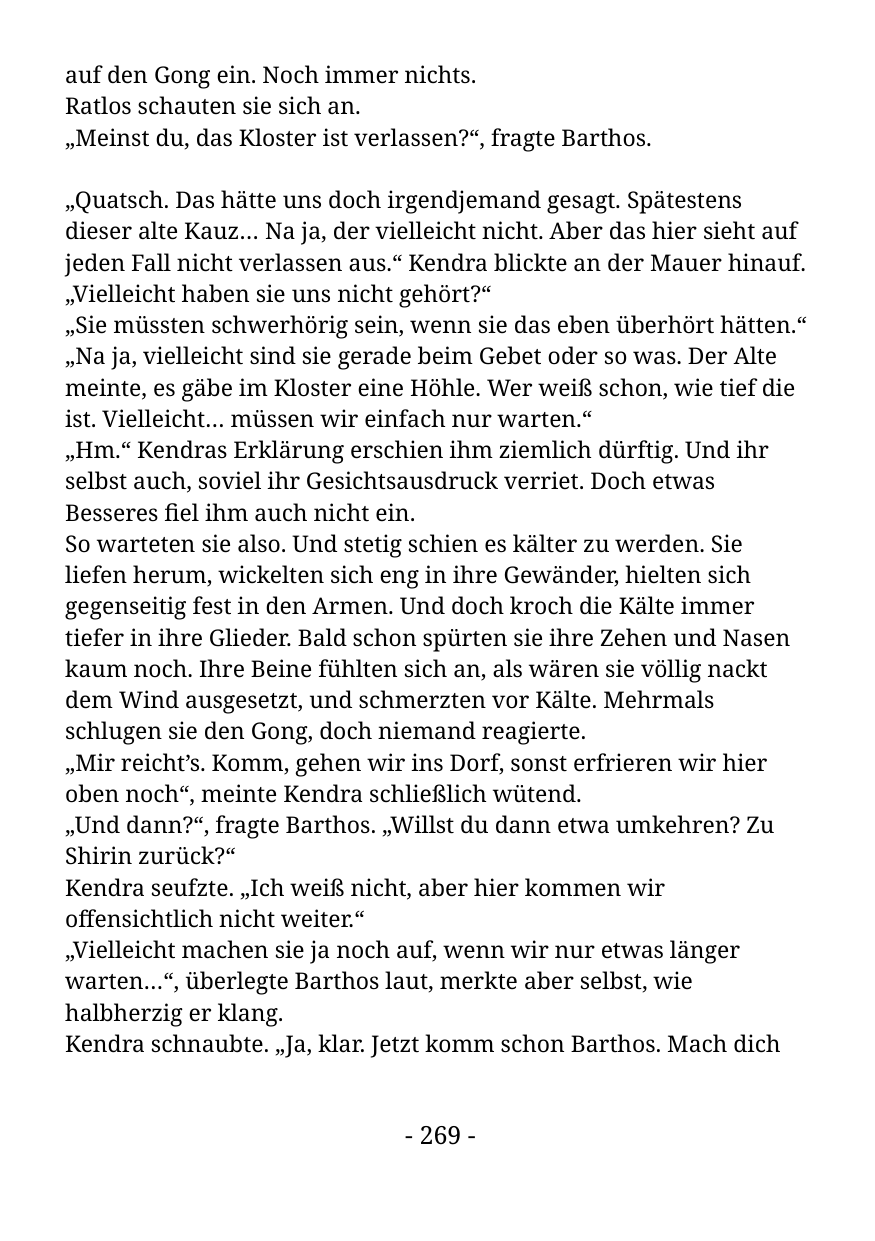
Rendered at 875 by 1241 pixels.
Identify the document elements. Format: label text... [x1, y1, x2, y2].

text „Quatsch. Das hätte uns doch irgendjemand gesagt. Spätestens dieser alte Kauz… Na ja, der vielleicht nicht. Aber das hier sieht auf jeden Fall nicht verlassen aus.“ Kendra blickte an der Mauer hinauf. „Vielleicht haben sie uns nicht gehört?“ „Sie müssten schwerhörig sein, wenn sie das eben überhört hätten.“ „Na ja, vielleicht sind sie gerade beim Gebet oder so was. Der Alte meinte, es gäbe im Kloster eine Höhle. Wer weiß schon, wie tief die ist. Vielleicht… müssen wir einfach nur warten.“ „Hm.“ Kendras Erklärung erschien ihm ziemlich dürftig. Und ihr selbst auch, soviel ihr Gesichtsausdruck verriet. Doch etwas Besseres fiel ihm auch nicht ein. So warteten sie also. Und stetig schien es kälter zu werden. Sie liefen herum, wickelten sich eng in ihre Gewänder, hielten sich gegenseitig fest in den Armen. Und doch kroch die Kälte immer tiefer in ihre Glieder. Bald schon spürten sie ihre Zehen und Nasen kaum noch. Ihre Beine fühlten sich an, als wären sie völlig nackt dem Wind ausgesetzt, und schmerzten vor Kälte. Mehrmals schlugen sie den Gong, doch niemand reagierte. „Mir reicht’s. Komm, gehen wir ins Dorf, sonst erfrieren wir hier oben noch“, meinte Kendra schließlich wütend. „Und dann?“, fragte Barthos. „Willst du dann etwa umkehren? Zu Shirin zurück?“ Kendra seufzte. „Ich weiß nicht, aber hier kommen wir offensichtlich nicht weiter.“ „Vielleicht machen sie ja noch auf, wenn wir nur etwas länger warten…“, überlegte Barthos laut, merkte aber selbst, wie halbherzig er klang. Kendra schnaubte. „Ja, klar. Jetzt komm schon Barthos. Mach dich [65, 184, 809, 1059]
text auf den Gong ein. Noch immer nichts. Ratlos schauten sie sich an. „Meinst du, das Kloster ist verlassen?“, fragte Barthos. [65, 59, 809, 184]
